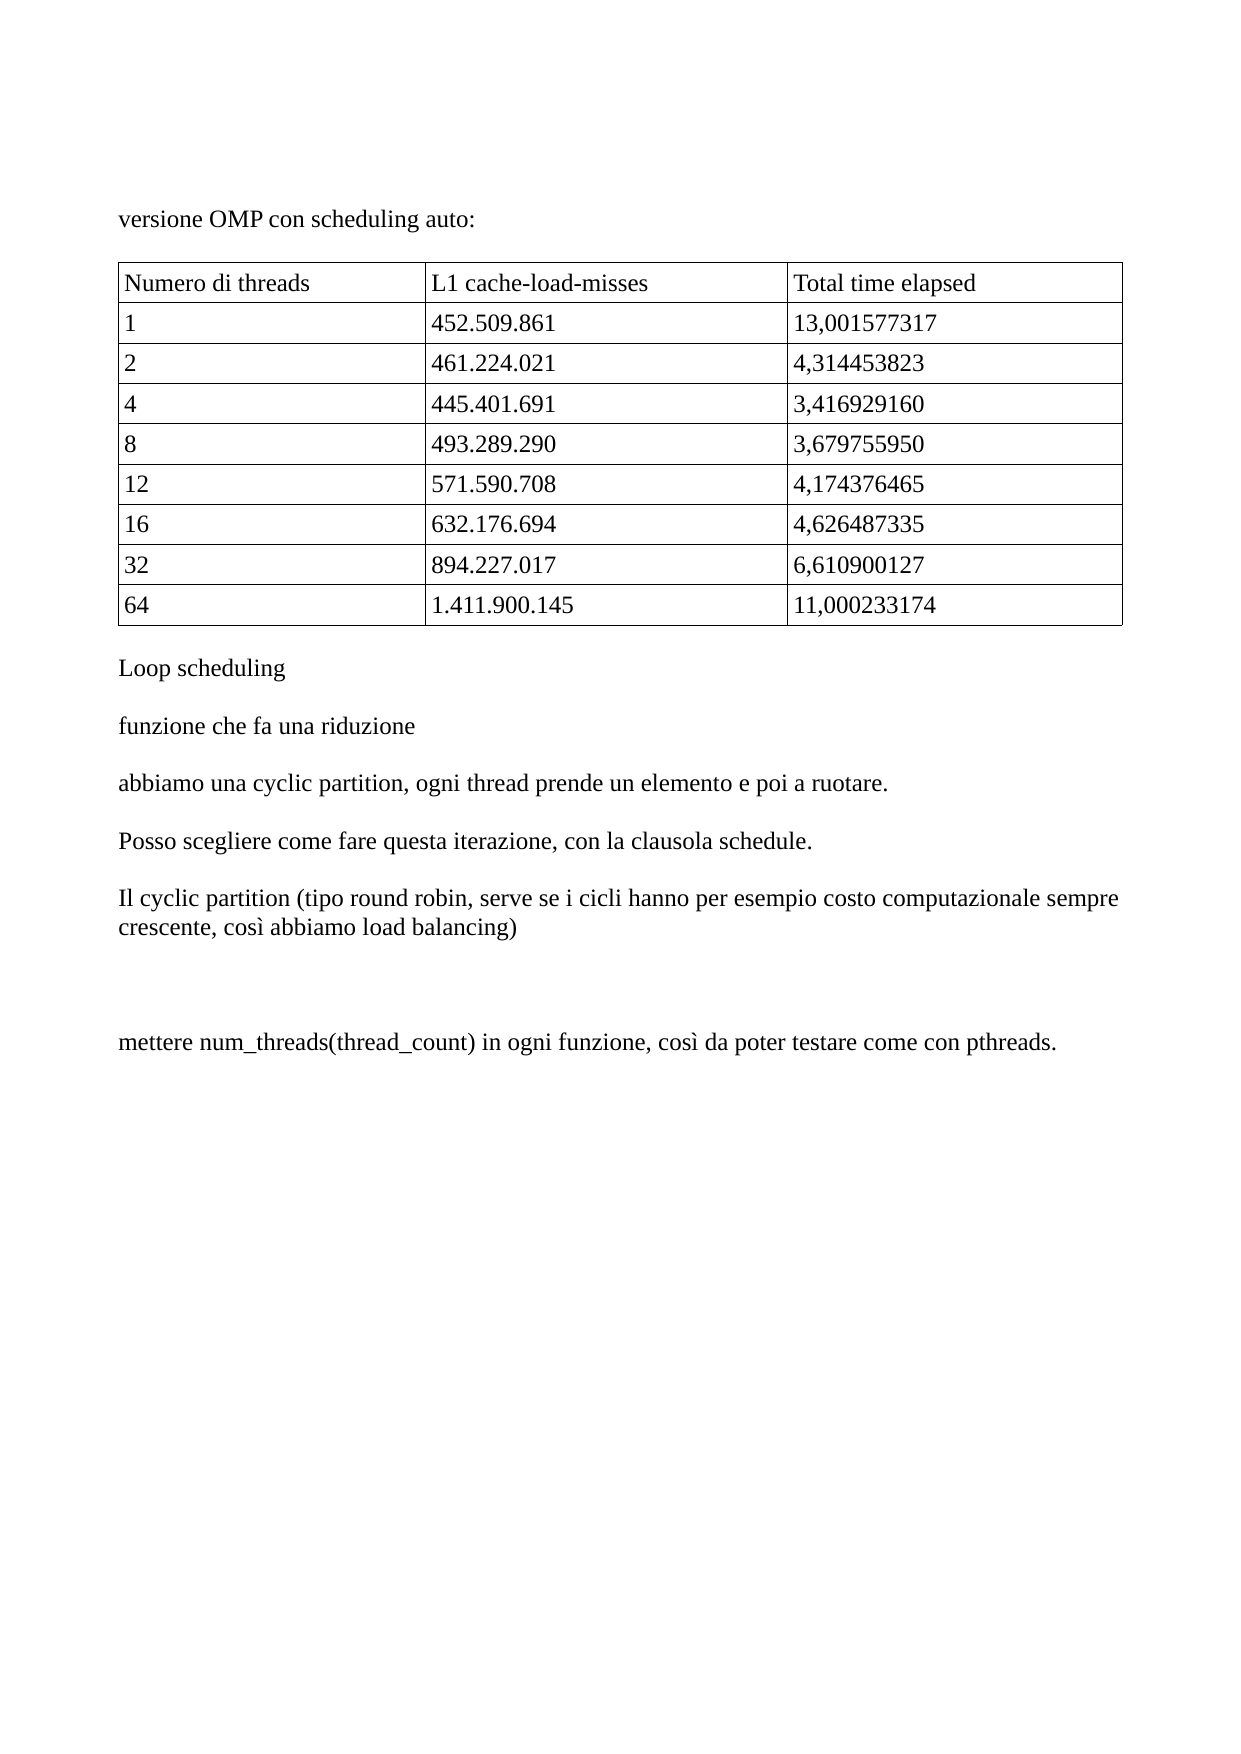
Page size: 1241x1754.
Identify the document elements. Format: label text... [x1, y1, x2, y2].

table_cell 445.401.691 [426, 384, 787, 423]
table_cell 894.227.017 [426, 545, 787, 584]
table_cell 452.509.861 [426, 303, 787, 342]
table_cell 13,001577317 [788, 303, 1122, 342]
text Il cyclic partition (tipo round robin, serve se i cicli hanno per esempio costo computazionale sempre crescente, così abbiamo load balancing) [118, 883, 1122, 941]
table_cell 3,416929160 [788, 384, 1122, 423]
table_cell 571.590.708 [426, 465, 787, 504]
text funzione che fa una riduzione [118, 711, 1122, 740]
table_cell 461.224.021 [426, 344, 787, 383]
table_cell 632.176.694 [426, 505, 787, 544]
table_header L1 cache-load-misses [426, 263, 787, 302]
text mettere num_threads(thread_count) in ogni funzione, così da poter testare come con pthreads. [118, 1027, 1122, 1056]
table_cell 6,610900127 [788, 545, 1122, 584]
table_header Total time elapsed [788, 263, 1122, 302]
table_cell 1 [119, 303, 425, 342]
table_cell 4,174376465 [788, 465, 1122, 504]
table_cell 4,626487335 [788, 505, 1122, 544]
table_cell 8 [119, 424, 425, 463]
table_header Numero di threads [119, 263, 425, 302]
table_cell 4 [119, 384, 425, 423]
table_cell 12 [119, 465, 425, 504]
text versione OMP con scheduling auto: [118, 204, 1122, 233]
table_cell 11,000233174 [788, 585, 1122, 625]
table_cell 1.411.900.145 [426, 585, 787, 625]
table_cell 2 [119, 344, 425, 383]
text abbiamo una cyclic partition, ogni thread prende un elemento e poi a ruotare. [118, 768, 1122, 797]
text Posso scegliere come fare questa iterazione, con la clausola schedule. [118, 826, 1122, 855]
table_cell 493.289.290 [426, 424, 787, 463]
table_cell 4,314453823 [788, 344, 1122, 383]
text Loop scheduling [118, 653, 1122, 682]
table_cell 16 [119, 505, 425, 544]
table_cell 32 [119, 545, 425, 584]
table_cell 64 [119, 585, 425, 625]
table_cell 3,679755950 [788, 424, 1122, 463]
